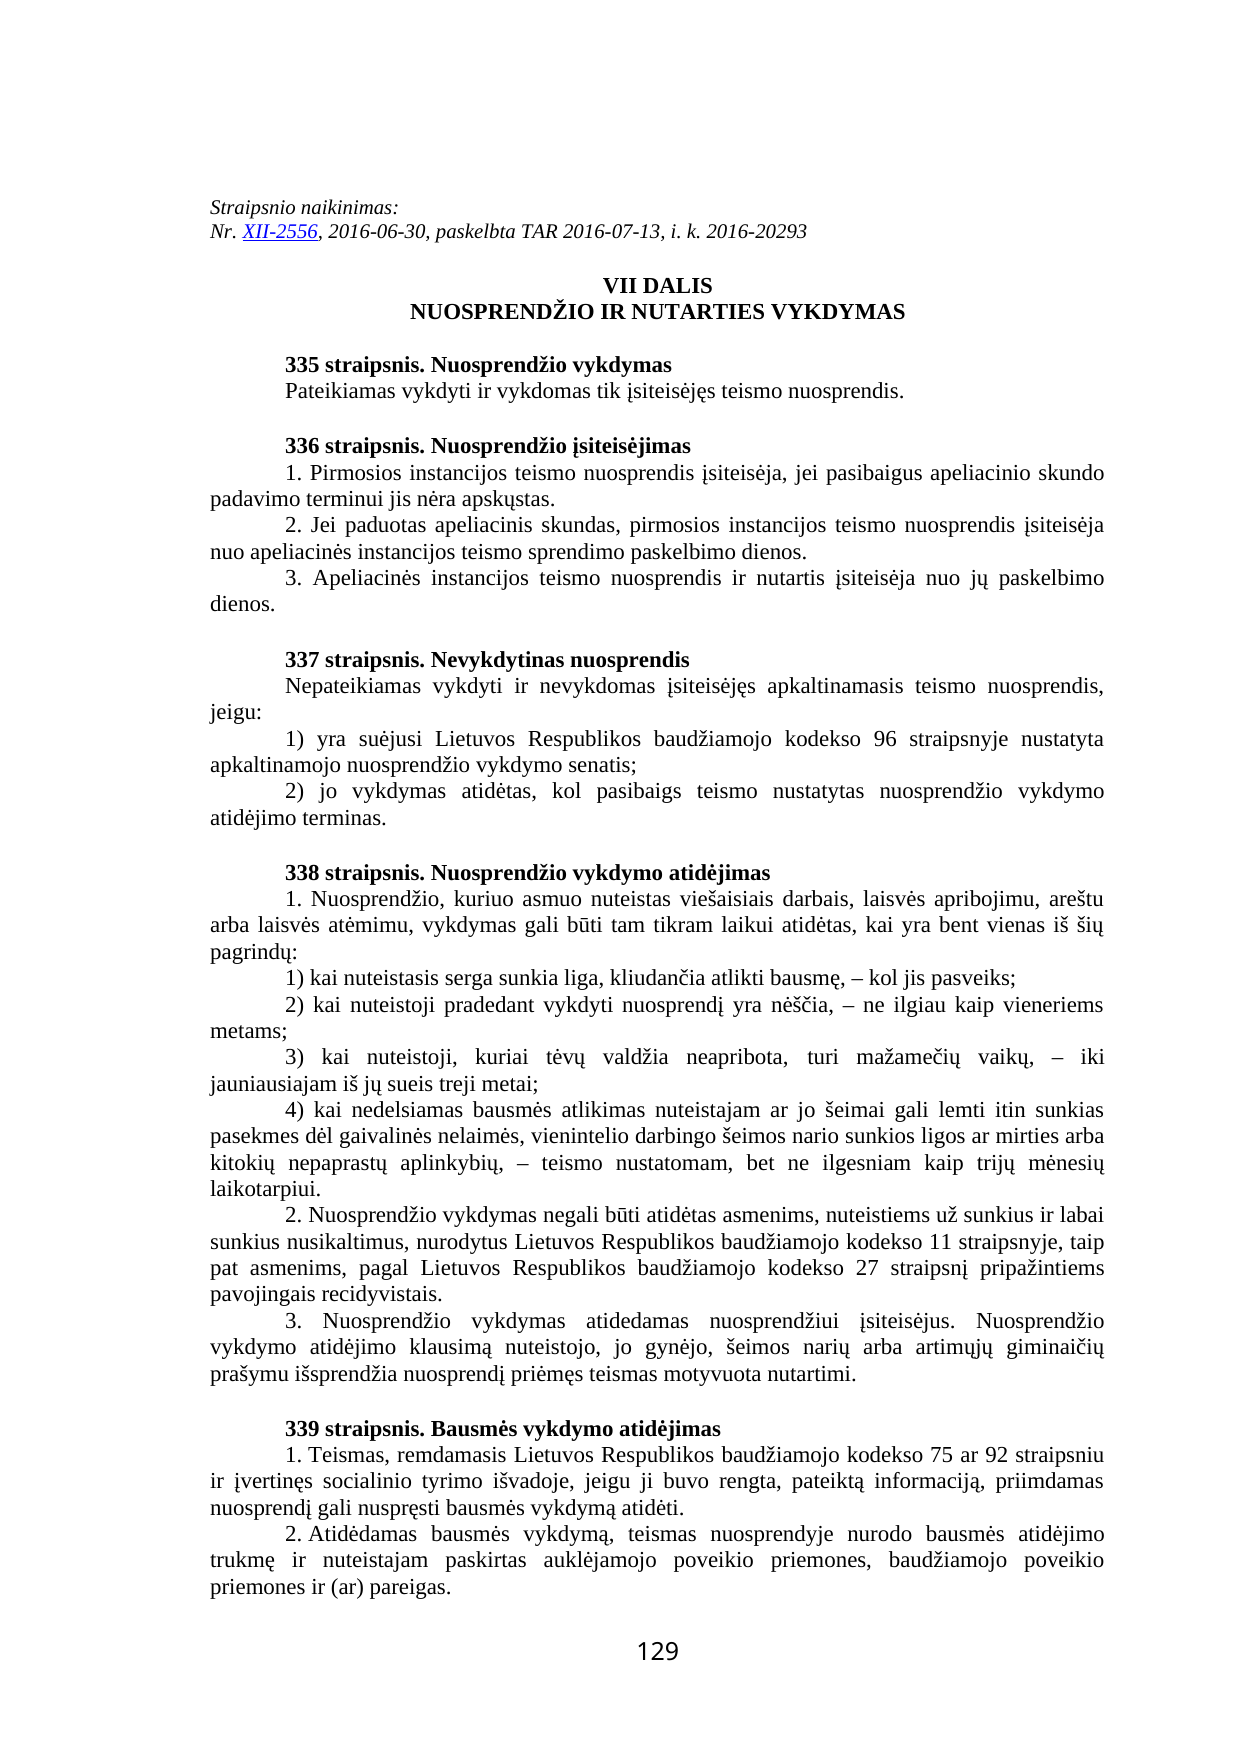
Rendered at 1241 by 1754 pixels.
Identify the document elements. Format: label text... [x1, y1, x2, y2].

text 3) kai nuteistoji, kuriai tėvų valdžia neapribota, turi mažamečių vaikų, – iki jauniausiajam iš jų sueis treji metai; [210, 1043, 1106, 1096]
text 337 straipsnis. Nevykdytinas nuosprendis [210, 646, 1106, 672]
text 2. Atidėdamas bausmės vykdymą, teismas nuosprendyje nurodo bausmės atidėjimo trukmę ir nuteistajam paskirtas auklėjamojo poveikio priemones, baudžiamojo poveikio priemones ir (ar) pareigas. [210, 1520, 1106, 1599]
text 2. Jei paduotas apeliacinis skundas, pirmosios instancijos teismo nuosprendis įsiteisėja nuo apeliacinės instancijos teismo sprendimo paskelbimo dienos. [210, 511, 1106, 564]
text 2) jo vykdymas atidėtas, kol pasibaigs teismo nustatytas nuosprendžio vykdymo atidėjimo terminas. [210, 777, 1106, 830]
text Pateikiamas vykdyti ir vykdomas tik įsiteisėjęs teismo nuosprendis. [210, 377, 1106, 404]
text 4) kai nedelsiamas bausmės atlikimas nuteistajam ar jo šeimai gali lemti itin sunkias pasekmes dėl gaivalinės nelaimės, vienintelio darbingo šeimos nario sunkios ligos ar mirties arba kitokių nepaprastų aplinkybių, – teismo nustatomam, bet ne ilgesniam kaip trijų mėnesių laikotarpiui. [210, 1096, 1106, 1201]
text 1) yra suėjusi Lietuvos Respublikos baudžiamojo kodekso 96 straipsnyje nustatyta apkaltinamojo nuosprendžio vykdymo senatis; [210, 725, 1106, 777]
text 336 straipsnis. Nuosprendžio įsiteisėjimas [210, 432, 1106, 459]
text 339 straipsnis. Bausmės vykdymo atidėjimas [210, 1415, 1106, 1441]
text Nepateikiamas vykdyti ir nevykdomas įsiteisėjęs apkaltinamasis teismo nuosprendis, jeigu: [210, 672, 1106, 725]
text 335 straipsnis. Nuosprendžio vykdymas [210, 351, 1106, 377]
text 338 straipsnis. Nuosprendžio vykdymo atidėjimas [210, 859, 1106, 885]
text Nuosprendžio ir nutarties vykdymas [210, 298, 1106, 324]
text 1. Pirmosios instancijos teismo nuosprendis įsiteisėja, jei pasibaigus apeliacinio skundo padavimo terminui jis nėra apskųstas. [210, 459, 1106, 511]
text 3. Nuosprendžio vykdymas atidedamas nuosprendžiui įsiteisėjus. Nuosprendžio vykdymo atidėjimo klausimą nuteistojo, jo gynėjo, šeimos narių arba artimųjų giminaičių prašymu išsprendžia nuosprendį priėmęs teismas motyvuota nutartimi. [210, 1307, 1106, 1386]
text Straipsnio naikinimas: [210, 195, 1106, 219]
text 1. Nuosprendžio, kuriuo asmuo nuteistas viešaisiais darbais, laisvės apribojimu, areštu arba laisvės atėmimu, vykdymas gali būti tam tikram laikui atidėtas, kai yra bent vienas iš šių pagrindų: [210, 885, 1106, 964]
text 3. Apeliacinės instancijos teismo nuosprendis ir nutartis įsiteisėja nuo jų paskelbimo dienos. [210, 564, 1106, 617]
text 2. Nuosprendžio vykdymas negali būti atidėtas asmenims, nuteistiems už sunkius ir labai sunkius nusikaltimus, nurodytus Lietuvos Respublikos baudžiamojo kodekso 11 straipsnyje, taip pat asmenims, pagal Lietuvos Respublikos baudžiamojo kodekso 27 straipsnį pripažintiems pavojingais recidyvistais. [210, 1201, 1106, 1307]
text 1) kai nuteistasis serga sunkia liga, kliudančia atlikti bausmę, – kol jis pasveiks; [210, 964, 1106, 991]
text Nr. XII-2556, 2016-06-30, paskelbta TAR 2016-07-13, i. k. 2016-20293 [210, 219, 1106, 243]
subtitle VII dalis [210, 272, 1106, 298]
text 1. Teismas, remdamasis Lietuvos Respublikos baudžiamojo kodekso 75 ar 92 straipsniu ir įvertinęs socialinio tyrimo išvadoje, jeigu ji buvo rengta, pateiktą informaciją, priimdamas nuosprendį gali nuspręsti bausmės vykdymą atidėti. [210, 1441, 1106, 1520]
text 2) kai nuteistoji pradedant vykdyti nuosprendį yra nėščia, – ne ilgiau kaip vieneriems metams; [210, 991, 1106, 1043]
